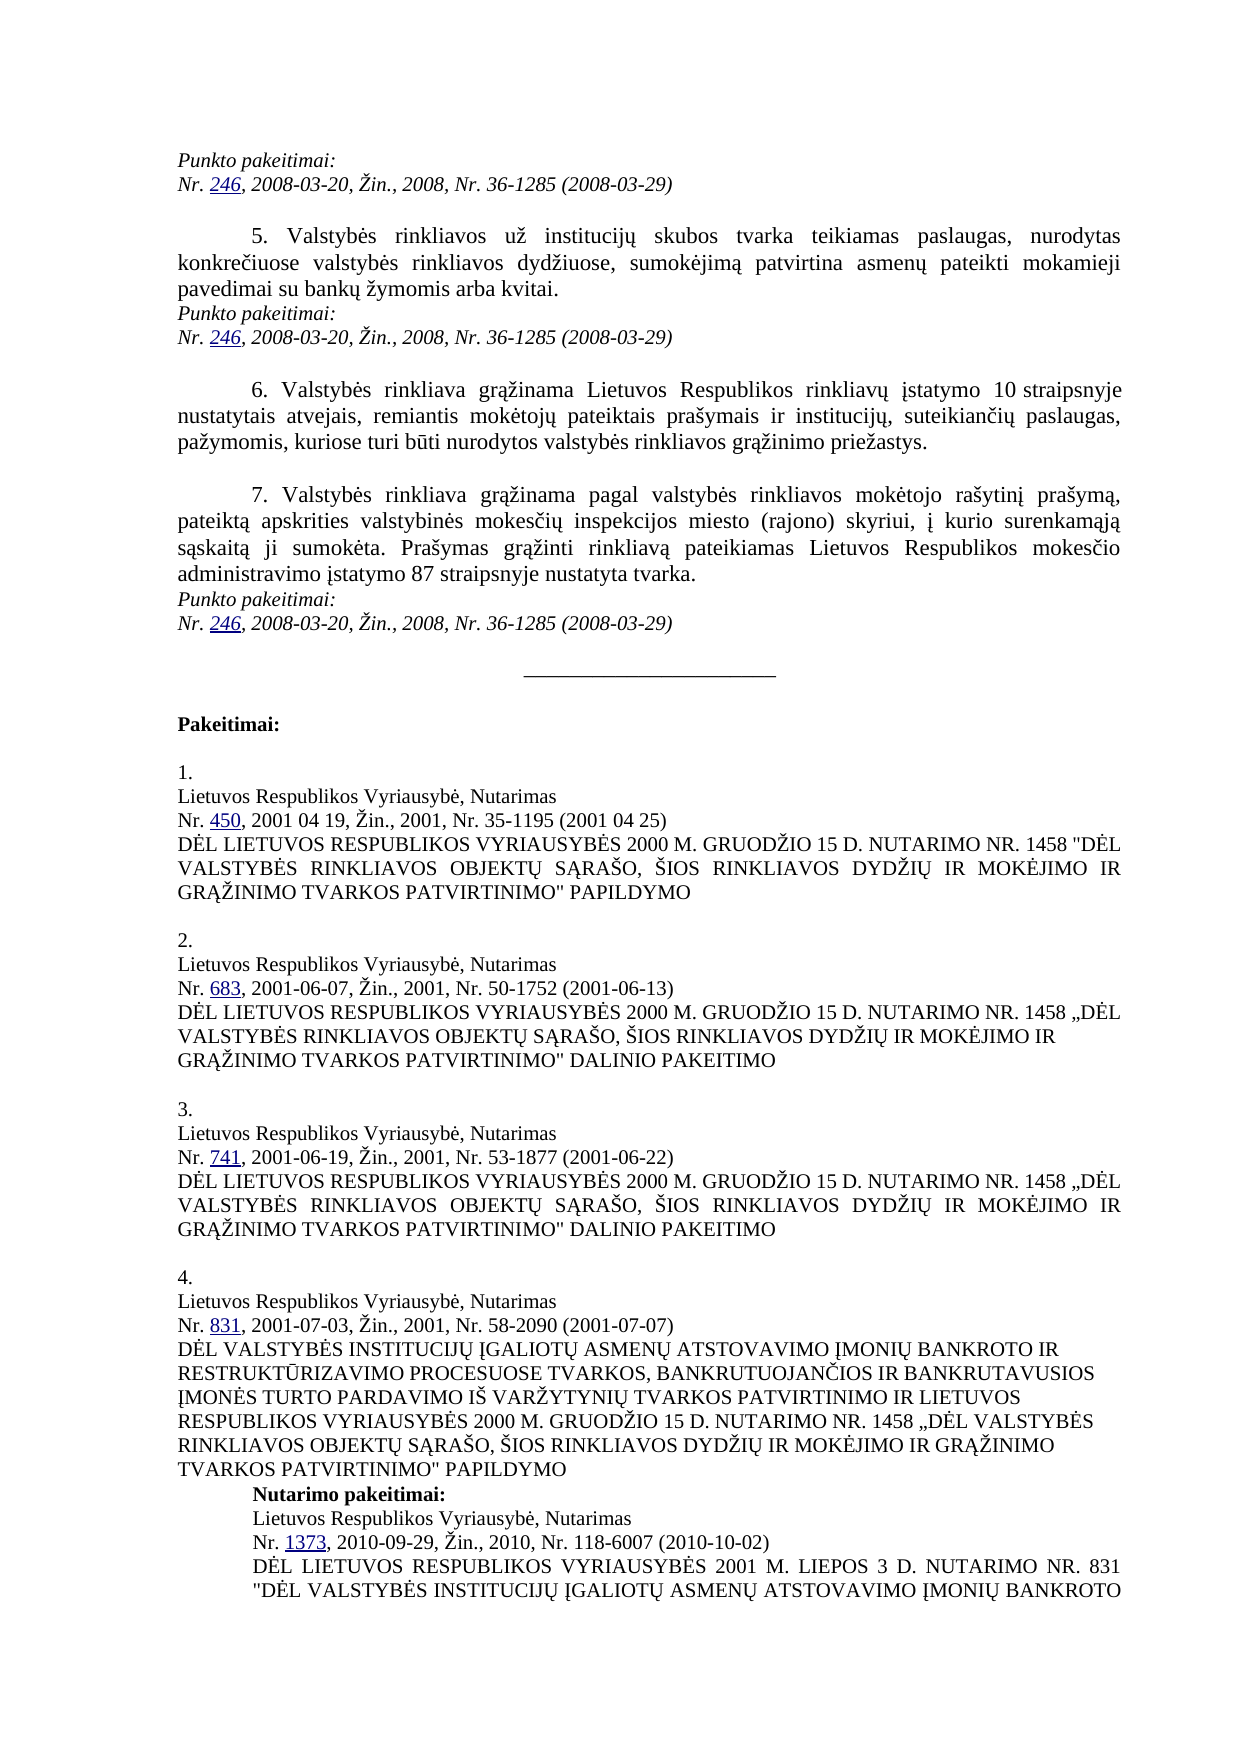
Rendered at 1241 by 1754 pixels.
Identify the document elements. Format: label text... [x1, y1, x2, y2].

text –––––––––––––––––––––– [177, 661, 1122, 687]
text 6. Valstybės rinkliava grąžinama Lietuvos Respublikos rinkliavų įstatymo 10 straipsnyje nustatytais atvejais, remiantis mokėtojų pateiktais prašymais ir institucijų, suteikiančių paslaugas, pažymomis, kuriose turi būti nurodytos valstybės rinkliavos grąžinimo priežastys. [177, 376, 1122, 455]
text Nr. 246, 2008-03-20, Žin., 2008, Nr. 36-1285 (2008-03-29) [177, 611, 1122, 635]
text 2. [177, 928, 1122, 952]
text Lietuvos Respublikos Vyriausybė, Nutarimas [252, 1506, 1122, 1529]
text Punkto pakeitimai: [177, 148, 1122, 172]
text DĖL LIETUVOS RESPUBLIKOS VYRIAUSYBĖS 2000 M. GRUODŽIO 15 D. NUTARIMO NR. 1458 „DĖL VALSTYBĖS RINKLIAVOS OBJEKTŲ SĄRAŠO, ŠIOS RINKLIAVOS DYDŽIŲ IR MOKĖJIMO IR GRĄŽINIMO TVARKOS PATVIRTINIMO" DALINIO PAKEITIMO [177, 1000, 1122, 1072]
text 3. [177, 1096, 1122, 1121]
text Nutarimo pakeitimai: [252, 1481, 1122, 1506]
text 7. Valstybės rinkliava grąžinama pagal valstybės rinkliavos mokėtojo rašytinį prašymą, pateiktą apskrities valstybinės mokesčių inspekcijos miesto (rajono) skyriui, į kurio surenkamąją sąskaitą ji sumokėta. Prašymas grąžinti rinkliavą pateikiamas Lietuvos Respublikos mokesčio administravimo įstatymo 87 straipsnyje nustatyta tvarka. [177, 481, 1122, 587]
text 5. Valstybės rinkliavos už institucijų skubos tvarka teikiamas paslaugas, nurodytas konkrečiuose valstybės rinkliavos dydžiuose, sumokėjimą patvirtina asmenų pateikti mokamieji pavedimai su bankų žymomis arba kvitai. [177, 222, 1122, 301]
text Nr. 741, 2001-06-19, Žin., 2001, Nr. 53-1877 (2001-06-22) [177, 1144, 1122, 1169]
text Nr. 246, 2008-03-20, Žin., 2008, Nr. 36-1285 (2008-03-29) [177, 172, 1122, 196]
text DĖL LIETUVOS RESPUBLIKOS VYRIAUSYBĖS 2000 M. GRUODŽIO 15 D. NUTARIMO NR. 1458 „DĖL VALSTYBĖS RINKLIAVOS OBJEKTŲ SĄRAŠO, ŠIOS RINKLIAVOS DYDŽIŲ IR MOKĖJIMO IR GRĄŽINIMO TVARKOS PATVIRTINIMO" DALINIO PAKEITIMO [177, 1169, 1122, 1241]
text 1. [177, 759, 1122, 784]
text Nr. 683, 2001-06-07, Žin., 2001, Nr. 50-1752 (2001-06-13) [177, 976, 1122, 1000]
text Nr. 1373, 2010-09-29, Žin., 2010, Nr. 118-6007 (2010-10-02) [252, 1529, 1122, 1554]
text DĖL VALSTYBĖS INSTITUCIJŲ ĮGALIOTŲ ASMENŲ ATSTOVAVIMO ĮMONIŲ BANKROTO IR RESTRUKTŪRIZAVIMO PROCESUOSE TVARKOS, BANKRUTUOJANČIOS IR BANKRUTAVUSIOS ĮMONĖS TURTO PARDAVIMO IŠ VARŽYTYNIŲ TVARKOS PATVIRTINIMO IR LIETUVOS RESPUBLIKOS VYRIAUSYBĖS 2000 M. GRUODŽIO 15 D. NUTARIMO NR. 1458 „DĖL VALSTYBĖS RINKLIAVOS OBJEKTŲ SĄRAŠO, ŠIOS RINKLIAVOS DYDŽIŲ IR MOKĖJIMO IR GRĄŽINIMO TVARKOS PATVIRTINIMO" PAPILDYMO [177, 1337, 1122, 1481]
text DĖL LIETUVOS RESPUBLIKOS VYRIAUSYBĖS 2000 M. GRUODŽIO 15 D. NUTARIMO NR. 1458 "DĖL VALSTYBĖS RINKLIAVOS OBJEKTŲ SĄRAŠO, ŠIOS RINKLIAVOS DYDŽIŲ IR MOKĖJIMO IR GRĄŽINIMO TVARKOS PATVIRTINIMO" PAPILDYMO [177, 832, 1122, 904]
text DĖL LIETUVOS RESPUBLIKOS VYRIAUSYBĖS 2001 M. LIEPOS 3 D. NUTARIMO NR. 831 "DĖL VALSTYBĖS INSTITUCIJŲ ĮGALIOTŲ ASMENŲ ATSTOVAVIMO ĮMONIŲ BANKROTO [252, 1554, 1122, 1602]
text Nr. 831, 2001-07-03, Žin., 2001, Nr. 58-2090 (2001-07-07) [177, 1313, 1122, 1337]
text Nr. 450, 2001 04 19, Žin., 2001, Nr. 35-1195 (2001 04 25) [177, 808, 1122, 832]
text Punkto pakeitimai: [177, 301, 1122, 325]
text Lietuvos Respublikos Vyriausybė, Nutarimas [177, 1121, 1122, 1144]
text 4. [177, 1265, 1122, 1289]
text Lietuvos Respublikos Vyriausybė, Nutarimas [177, 1289, 1122, 1313]
text Lietuvos Respublikos Vyriausybė, Nutarimas [177, 952, 1122, 976]
text Nr. 246, 2008-03-20, Žin., 2008, Nr. 36-1285 (2008-03-29) [177, 325, 1122, 349]
text Punkto pakeitimai: [177, 587, 1122, 611]
text Pakeitimai: [177, 711, 1122, 736]
text Lietuvos Respublikos Vyriausybė, Nutarimas [177, 784, 1122, 808]
